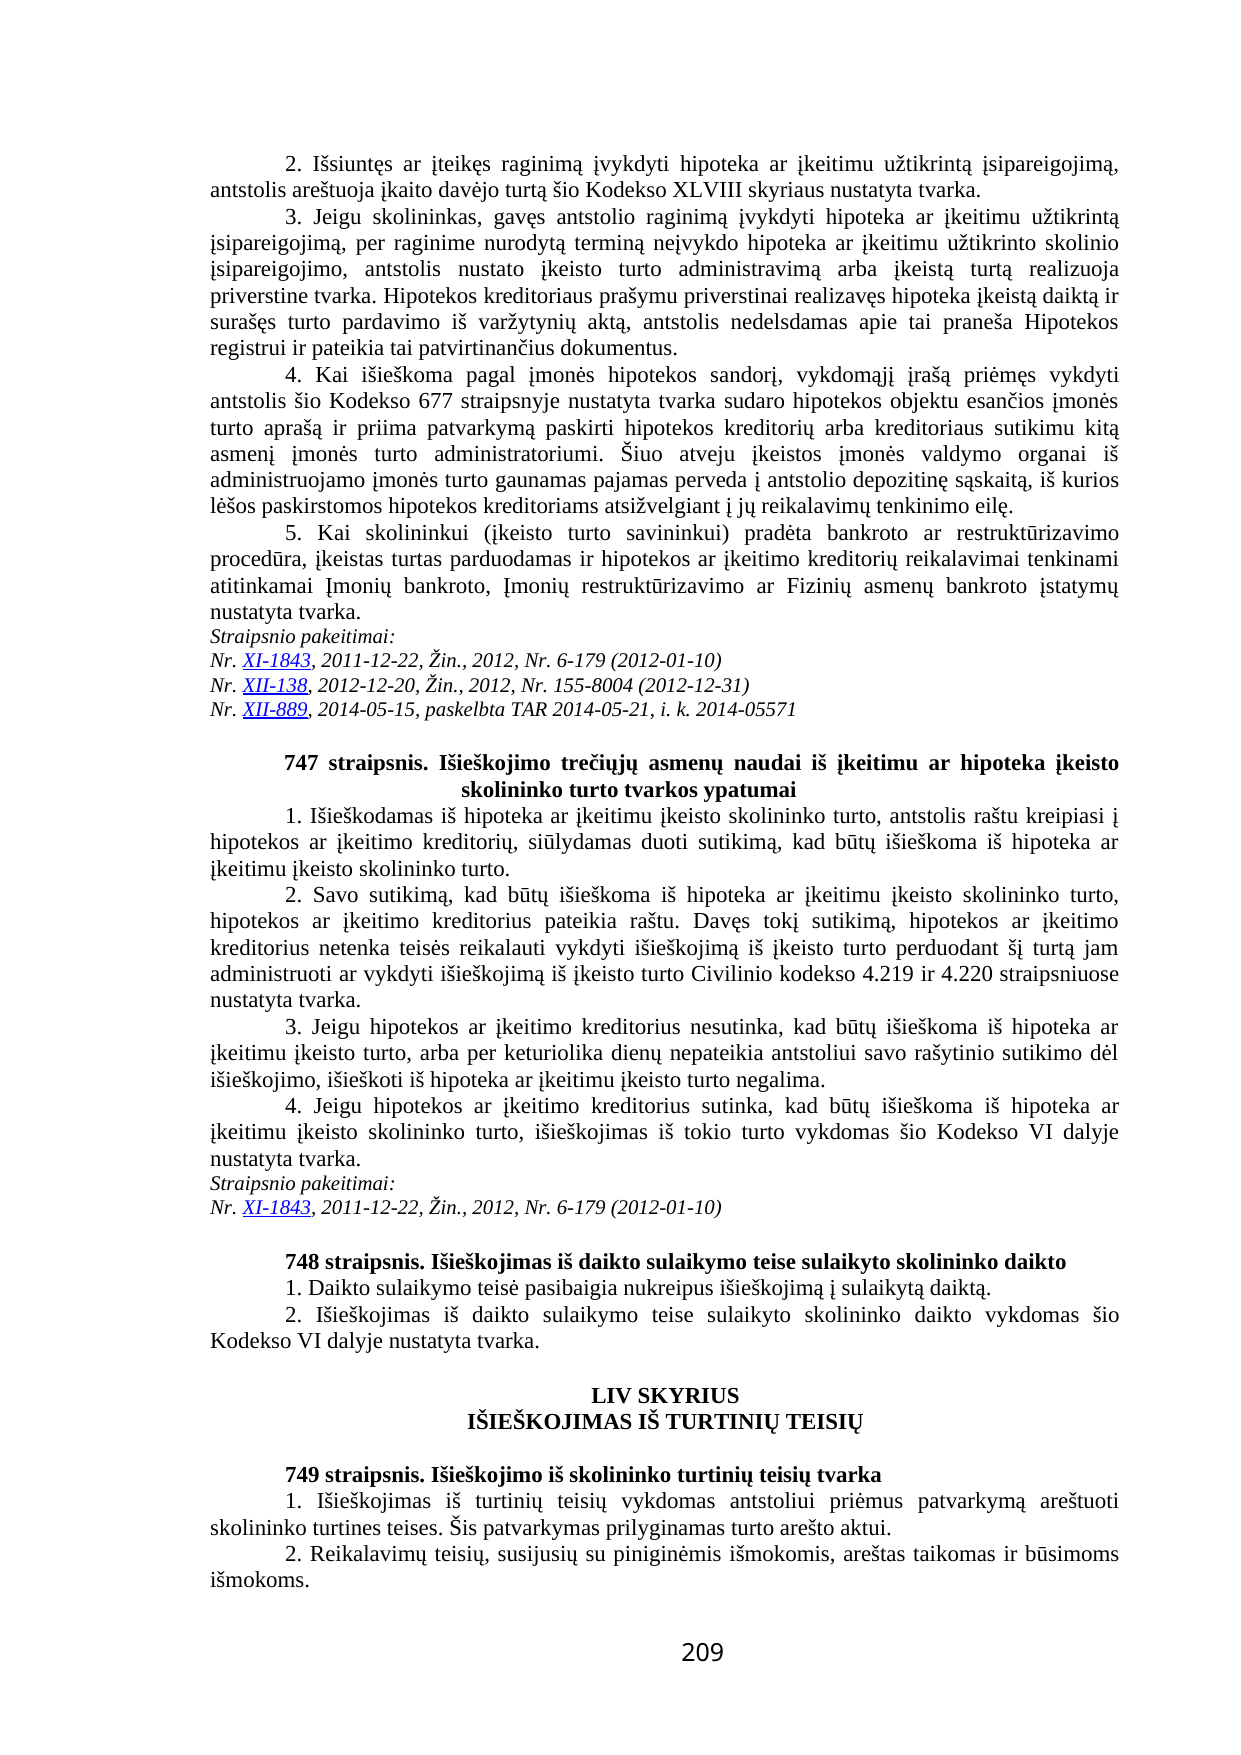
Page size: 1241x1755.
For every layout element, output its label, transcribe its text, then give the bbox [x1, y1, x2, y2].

text 747 straipsnis. Išieškojimo trečiųjų asmenų naudai iš įkeitimu ar hipoteka įkeisto skolininko turto tvarkos ypatumai [284, 749, 1120, 802]
text Straipsnio pakeitimai: [210, 1171, 1120, 1195]
text 2. Išsiuntęs ar įteikęs raginimą įvykdyti hipoteka ar įkeitimu užtikrintą įsipareigojimą, antstolis areštuoja įkaito davėjo turtą šio Kodekso XLVIII skyriaus nustatyta tvarka. [210, 150, 1120, 203]
text Nr. XI-1843, 2011-12-22, Žin., 2012, Nr. 6-179 (2012-01-10) [210, 648, 1120, 672]
text Nr. XII-138, 2012-12-20, Žin., 2012, Nr. 155-8004 (2012-12-31) [210, 672, 1120, 697]
text 2. Savo sutikimą, kad būtų išieškoma iš hipoteka ar įkeitimu įkeisto skolininko turto, hipotekos ar įkeitimo kreditorius pateikia raštu. Davęs tokį sutikimą, hipotekos ar įkeitimo kreditorius netenka teisės reikalauti vykdyti išieškojimą iš įkeisto turto perduodant šį turtą jam administruoti ar vykdyti išieškojimą iš įkeisto turto Civilinio kodekso 4.219 ir 4.220 straipsniuose nustatyta tvarka. [210, 881, 1120, 1013]
text 5. Kai skolininkui (įkeisto turto savininkui) pradėta bankroto ar restruktūrizavimo procedūra, įkeistas turtas parduodamas ir hipotekos ar įkeitimo kreditorių reikalavimai tenkinami atitinkamai Įmonių bankroto, Įmonių restruktūrizavimo ar Fizinių asmenų bankroto įstatymų nustatyta tvarka. [210, 519, 1120, 624]
text 1. Išieškodamas iš hipoteka ar įkeitimu įkeisto skolininko turto, antstolis raštu kreipiasi į hipotekos ar įkeitimo kreditorių, siūlydamas duoti sutikimą, kad būtų išieškoma iš hipoteka ar įkeitimu įkeisto skolininko turto. [210, 802, 1120, 881]
text 3. Jeigu hipotekos ar įkeitimo kreditorius nesutinka, kad būtų išieškoma iš hipoteka ar įkeitimu įkeisto turto, arba per keturiolika dienų nepateikia antstoliui savo rašytinio sutikimo dėl išieškojimo, išieškoti iš hipoteka ar įkeitimu įkeisto turto negalima. [210, 1013, 1120, 1092]
text Nr. XI-1843, 2011-12-22, Žin., 2012, Nr. 6-179 (2012-01-10) [210, 1195, 1120, 1219]
text IŠIEŠKOJIMAS IŠ TURTINIŲ TEISIŲ [210, 1408, 1120, 1435]
text 3. Jeigu skolininkas, gavęs antstolio raginimą įvykdyti hipoteka ar įkeitimu užtikrintą įsipareigojimą, per raginime nurodytą terminą neįvykdo hipoteka ar įkeitimu užtikrinto skolinio įsipareigojimo, antstolis nustato įkeisto turto administravimą arba įkeistą turtą realizuoja priverstine tvarka. Hipotekos kreditoriaus prašymu priverstinai realizavęs hipoteka įkeistą daiktą ir surašęs turto pardavimo iš varžytynių aktą, antstolis nedelsdamas apie tai praneša Hipotekos registrui ir pateikia tai patvirtinančius dokumentus. [210, 203, 1120, 361]
text 2. Reikalavimų teisių, susijusių su piniginėmis išmokomis, areštas taikomas ir būsimoms išmokoms. [210, 1540, 1120, 1593]
text Straipsnio pakeitimai: [210, 624, 1120, 648]
text LIV SKYRIUS [210, 1382, 1120, 1408]
text 749 straipsnis. Išieškojimo iš skolininko turtinių teisių tvarka [210, 1461, 1120, 1487]
text Nr. XII-889, 2014-05-15, paskelbta TAR 2014-05-21, i. k. 2014-05571 [210, 697, 1120, 721]
text 2. Išieškojimas iš daikto sulaikymo teise sulaikyto skolininko daikto vykdomas šio Kodekso VI dalyje nustatyta tvarka. [210, 1301, 1120, 1353]
text 748 straipsnis. Išieškojimas iš daikto sulaikymo teise sulaikyto skolininko daikto [285, 1248, 1120, 1274]
text 4. Jeigu hipotekos ar įkeitimo kreditorius sutinka, kad būtų išieškoma iš hipoteka ar įkeitimu įkeisto skolininko turto, išieškojimas iš tokio turto vykdomas šio Kodekso VI dalyje nustatyta tvarka. [210, 1092, 1120, 1171]
text 1. Daikto sulaikymo teisė pasibaigia nukreipus išieškojimą į sulaikytą daiktą. [210, 1274, 1120, 1301]
text 1. Išieškojimas iš turtinių teisių vykdomas antstoliui priėmus patvarkymą areštuoti skolininko turtines teises. Šis patvarkymas prilyginamas turto arešto aktui. [210, 1487, 1120, 1540]
text 4. Kai išieškoma pagal įmonės hipotekos sandorį, vykdomąjį įrašą priėmęs vykdyti antstolis šio Kodekso 677 straipsnyje nustatyta tvarka sudaro hipotekos objektu esančios įmonės turto aprašą ir priima patvarkymą paskirti hipotekos kreditorių arba kreditoriaus sutikimu kitą asmenį įmonės turto administratoriumi. Šiuo atveju įkeistos įmonės valdymo organai iš administruojamo įmonės turto gaunamas pajamas perveda į antstolio depozitinę sąskaitą, iš kurios lėšos paskirstomos hipotekos kreditoriams atsižvelgiant į jų reikalavimų tenkinimo eilę. [210, 361, 1120, 519]
